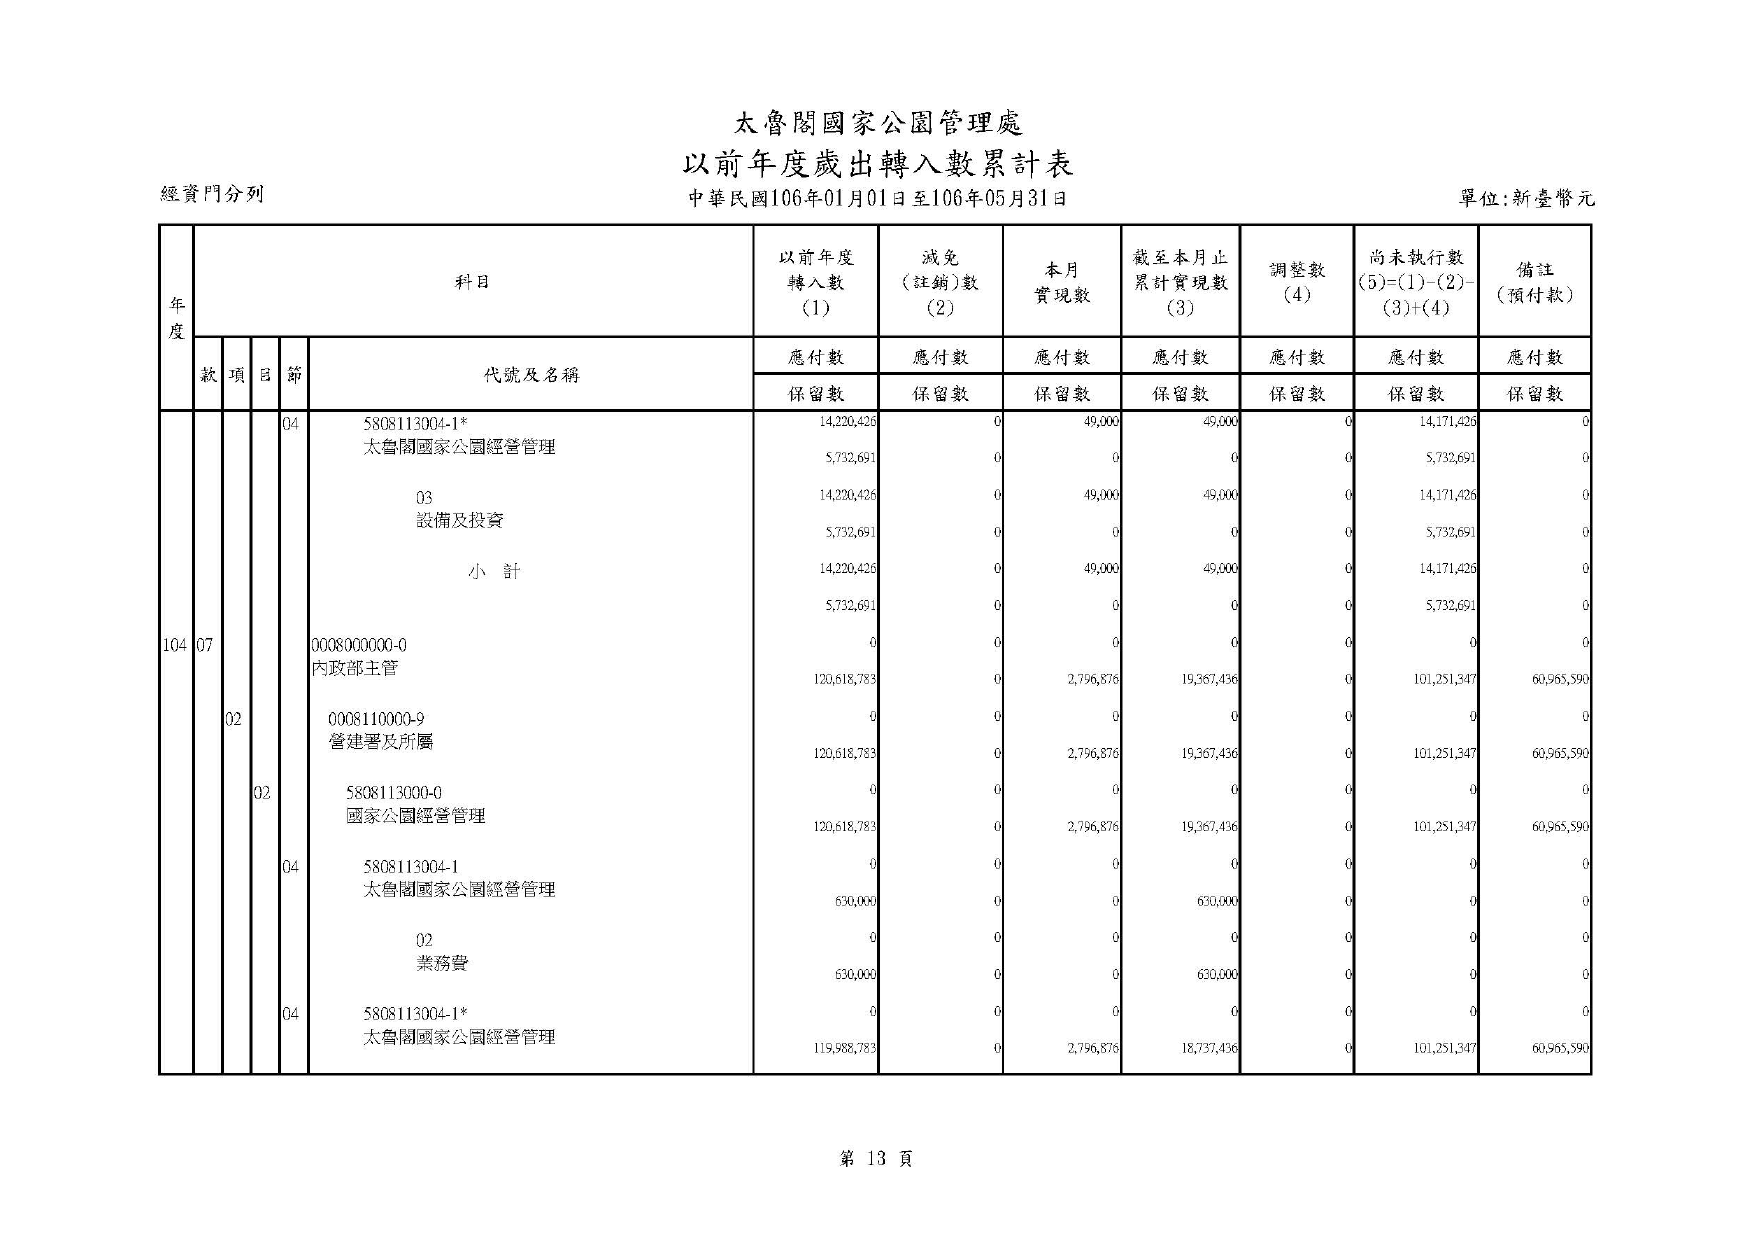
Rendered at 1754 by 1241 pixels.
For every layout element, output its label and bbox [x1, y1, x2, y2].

picture [59, 59, 1695, 1216]
